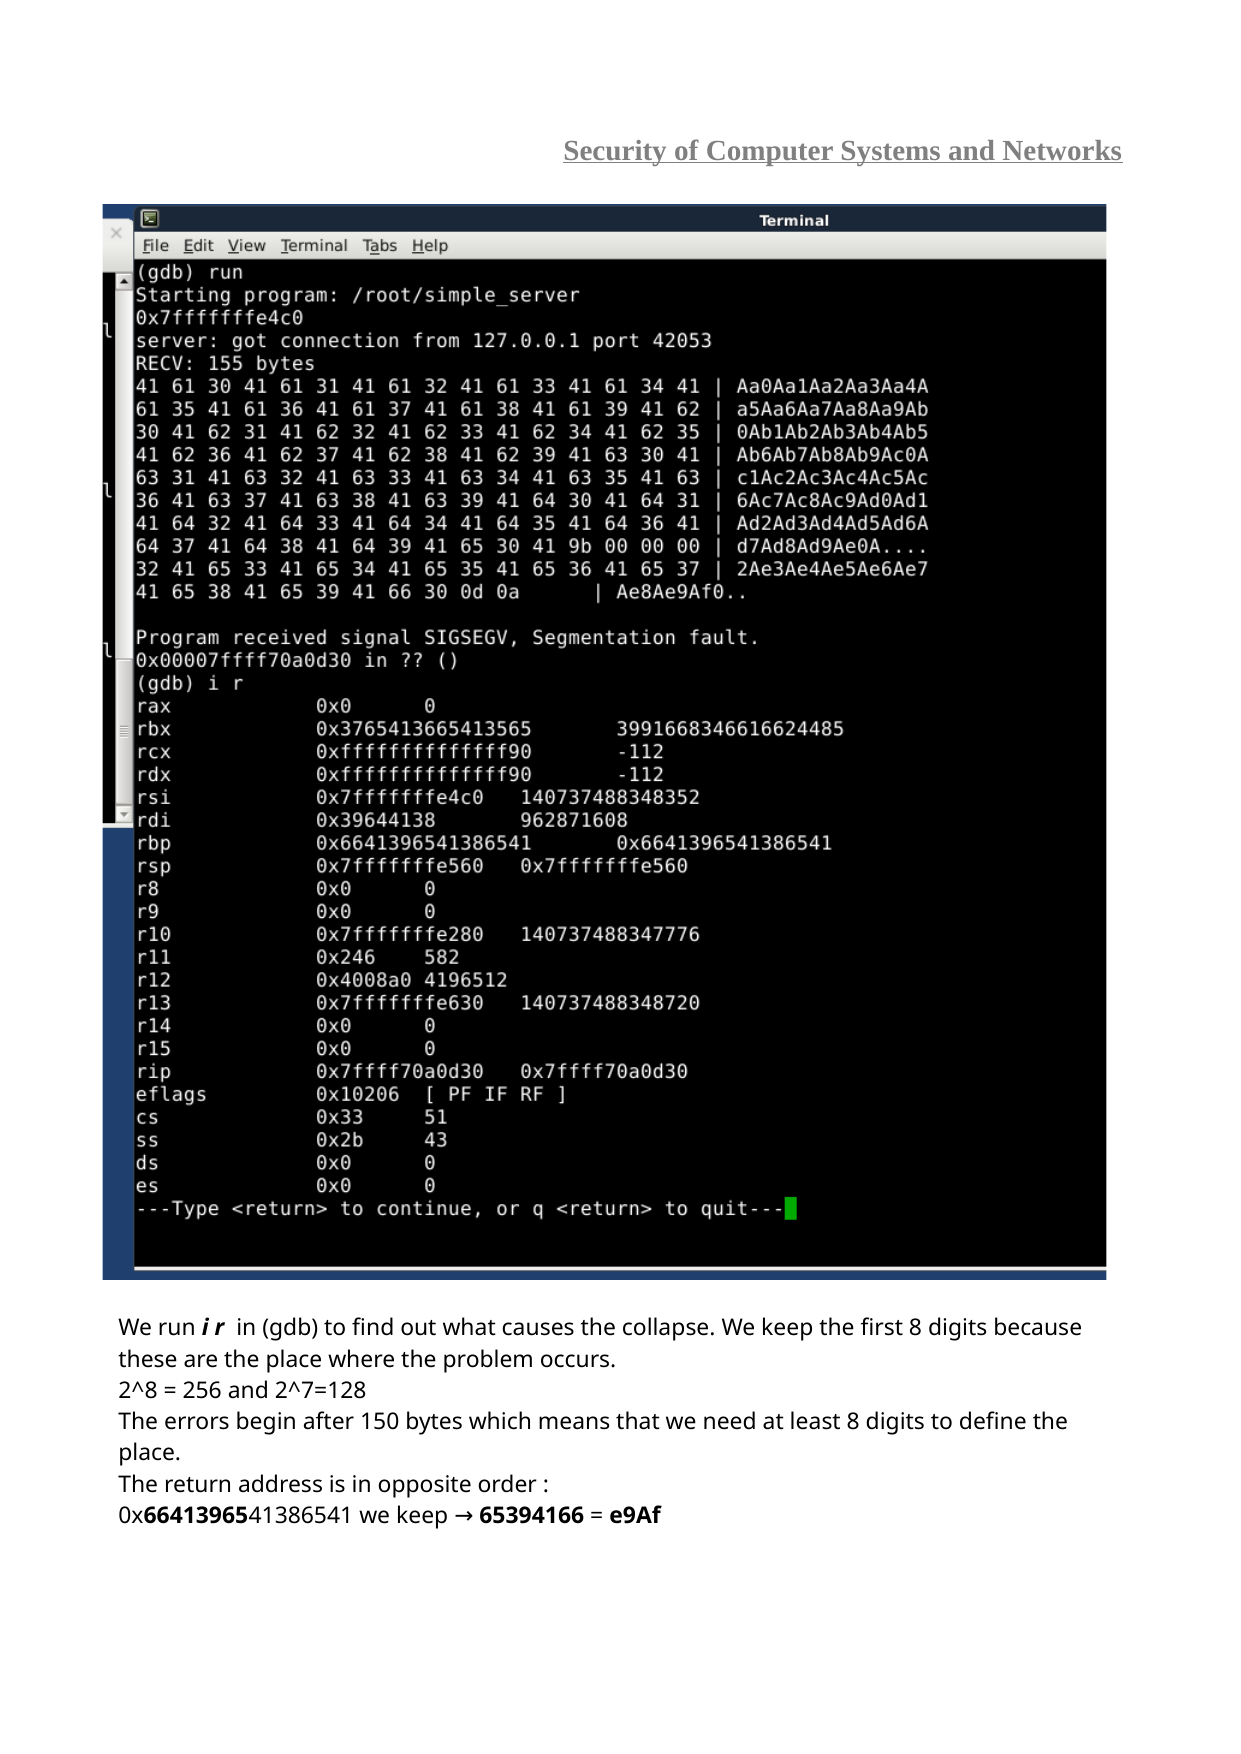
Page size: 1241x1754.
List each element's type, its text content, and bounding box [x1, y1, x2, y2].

picture [102, 204, 1107, 1280]
text The errors begin after 150 bytes which means that we need at least 8 digits to define the place. [118, 1405, 1122, 1467]
text 2^8 = 256 and 2^7=128 [118, 1374, 1122, 1405]
text The return address is in opposite order : [118, 1467, 1122, 1499]
text We run i r in (gdb) to find out what causes the collapse. We keep the first 8 digits because these are the place where the problem occurs. [118, 1311, 1122, 1374]
text 0x6641396541386541 we keep → 65394166 = e9Af [118, 1499, 1122, 1530]
